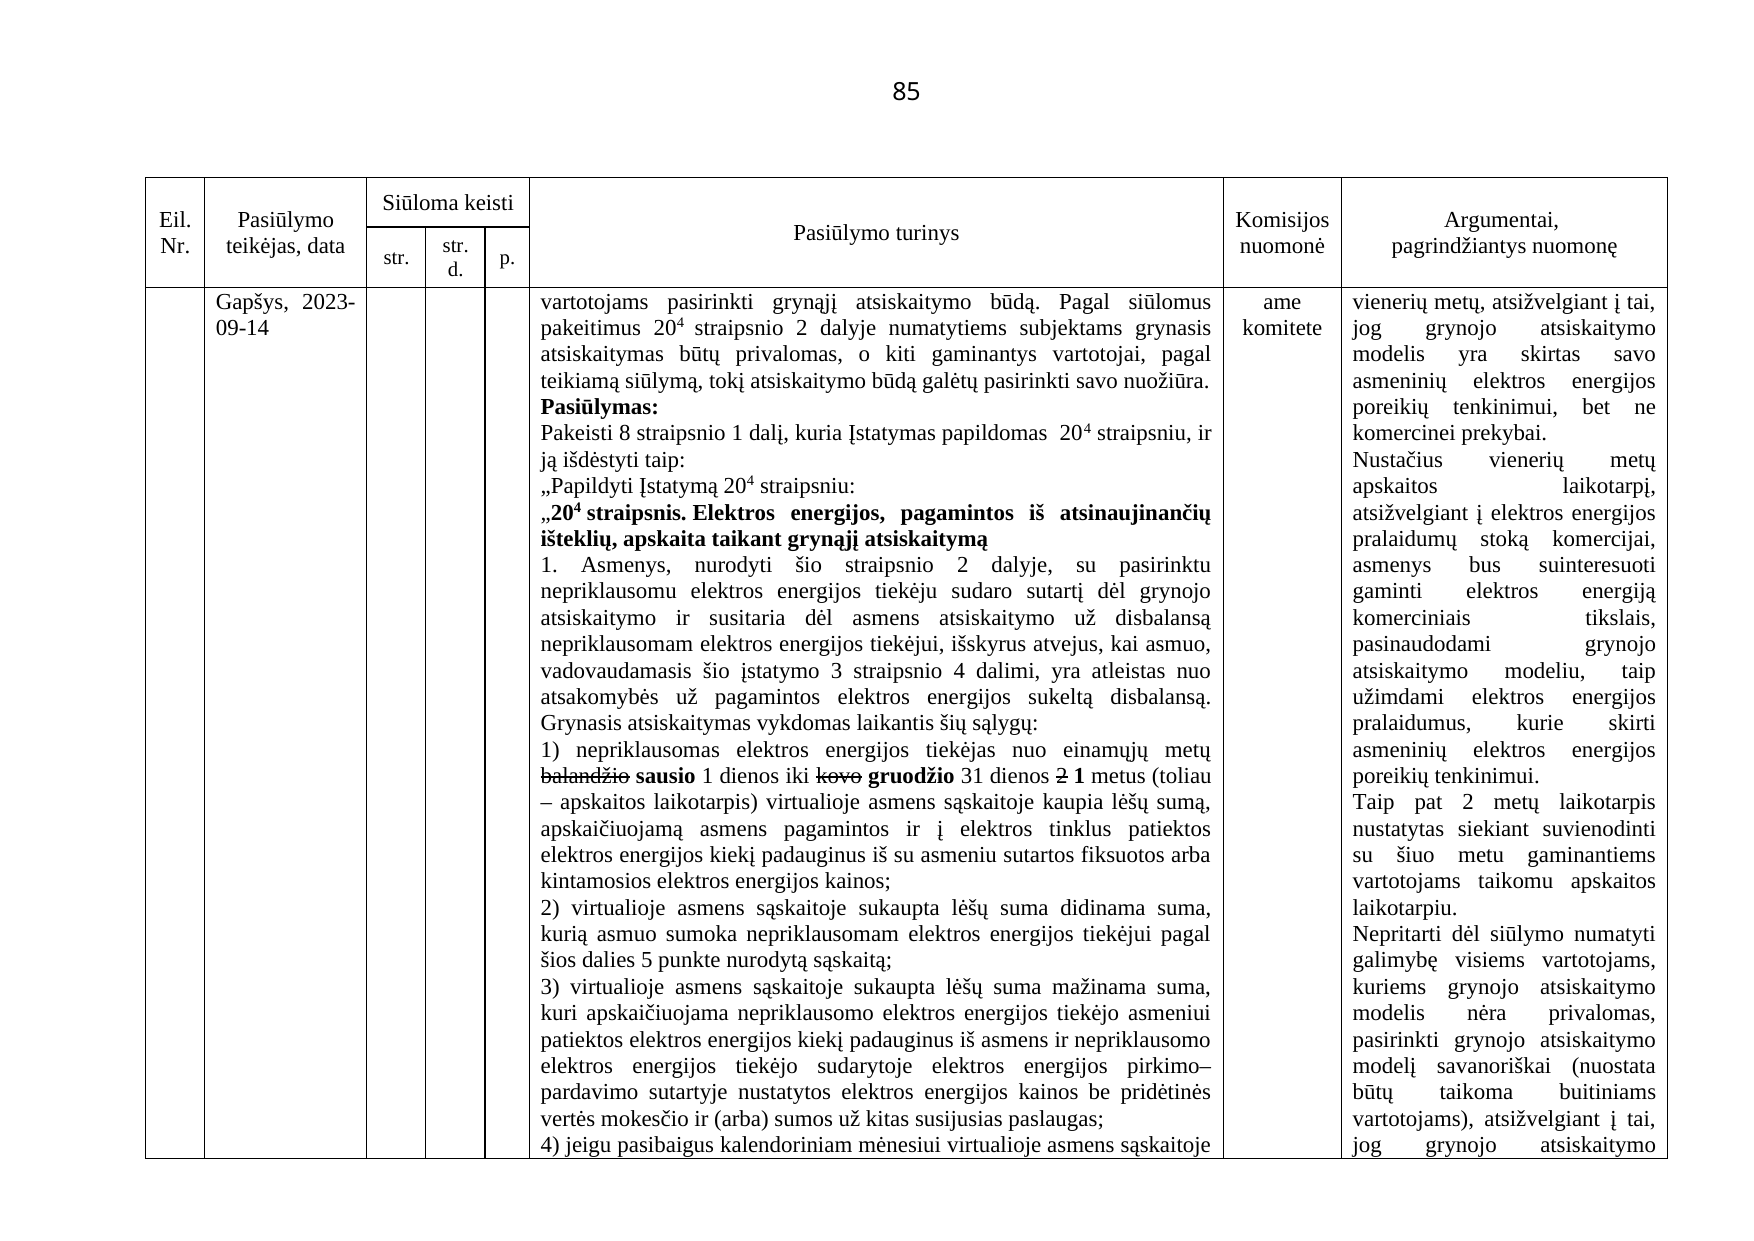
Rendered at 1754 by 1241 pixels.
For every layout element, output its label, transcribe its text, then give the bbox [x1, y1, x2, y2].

table_header Komisijos nuomonė [1224, 178, 1341, 287]
table_header Pasiūlymo teikėjas, data [205, 178, 366, 287]
table_cell str. d. [426, 228, 484, 287]
table_header Eil. Nr. [146, 178, 204, 287]
table_cell Gapšys, 2023-09-14 [205, 288, 366, 1157]
table_cell vienerių metų, atsižvelgiant į tai, jog grynojo atsiskaitymo modelis yra skirtas savo asmeninių elektros energijos poreikių tenkinimui, bet ne komercinei prekybai. Nustačius vienerių metų apskaitos laikotarpį, atsižvelgiant į elektros energijos pralaidumų stoką komercijai, asmenys bus suinteresuoti gaminti elektros energiją komerciniais tikslais, pasinaudodami grynojo atsiskaitymo modeliu, taip užimdami elektros energijos pralaidumus, kurie skirti asmeninių elektros energijos poreikių tenkinimui. Taip pat 2 metų laikotarpis nustatytas siekiant suvienodinti su šiuo metu gaminantiems vartotojams taikomu apskaitos laikotarpiu. Nepritarti dėl siūlymo numatyti galimybę visiems vartotojams, kuriems grynojo atsiskaitymo modelis nėra privalomas, pasirinkti grynojo atsiskaitymo modelį savanoriškai (nuostata būtų taikoma buitiniams vartotojams), atsižvelgiant į tai, jog grynojo atsiskaitymo [1342, 288, 1667, 1157]
table_cell [146, 288, 204, 1157]
table_cell [367, 288, 425, 1157]
table_cell [486, 288, 529, 1157]
table_cell ame komitete [1224, 288, 1341, 1157]
table_header Pasiūlymo turinys [530, 178, 1223, 287]
table_header Argumentai, pagrindžiantys nuomonę [1342, 178, 1667, 287]
table_cell vartotojams pasirinkti grynąjį atsiskaitymo būdą. Pagal siūlomus pakeitimus 204 straipsnio 2 dalyje numatytiems subjektams grynasis atsiskaitymas būtų privalomas, o kiti gaminantys vartotojai, pagal teikiamą siūlymą, tokį atsiskaitymo būdą galėtų pasirinkti savo nuožiūra. Pasiūlymas: Pakeisti 8 straipsnio 1 dalį, kuria Įstatymas papildomas 204 straipsniu, ir ją išdėstyti taip: „Papildyti Įstatymą 204 straipsniu: „204 straipsnis. Elektros energijos, pagamintos iš atsinaujinančių išteklių, apskaita taikant grynąjį atsiskaitymą 1. Asmenys, nurodyti šio straipsnio 2 dalyje, su pasirinktu nepriklausomu elektros energijos tiekėju sudaro sutartį dėl grynojo atsiskaitymo ir susitaria dėl asmens atsiskaitymo už disbalansą nepriklausomam elektros energijos tiekėjui, išskyrus atvejus, kai asmuo, vadovaudamasis šio įstatymo 3 straipsnio 4 dalimi, yra atleistas nuo atsakomybės už pagamintos elektros energijos sukeltą disbalansą. Grynasis atsiskaitymas vykdomas laikantis šių sąlygų: 1) nepriklausomas elektros energijos tiekėjas nuo einamųjų metų balandžio sausio 1 dienos iki kovo gruodžio 31 dienos 2 1 metus (toliau – apskaitos laikotarpis) virtualioje asmens sąskaitoje kaupia lėšų sumą, apskaičiuojamą asmens pagamintos ir į elektros tinklus patiektos elektros energijos kiekį padauginus iš su asmeniu sutartos fiksuotos arba kintamosios elektros energijos kainos; 2) virtualioje asmens sąskaitoje sukaupta lėšų suma didinama suma, kurią asmuo sumoka nepriklausomam elektros energijos tiekėjui pagal šios dalies 5 punkte nurodytą sąskaitą; 3) virtualioje asmens sąskaitoje sukaupta lėšų suma mažinama suma, kuri apskaičiuojama nepriklausomo elektros energijos tiekėjo asmeniui patiektos elektros energijos kiekį padauginus iš asmens ir nepriklausomo elektros energijos tiekėjo sudarytoje elektros energijos pirkimo–pardavimo sutartyje nustatytos elektros energijos kainos be pridėtinės vertės mokesčio ir (arba) sumos už kitas susijusias paslaugas; 4) jeigu pasibaigus kalendoriniam mėnesiui virtualioje asmens sąskaitoje [530, 288, 1223, 1157]
table_header Siūloma keisti [367, 178, 529, 226]
table_cell p. [486, 228, 529, 287]
table_cell [426, 288, 484, 1157]
table_cell str. [367, 228, 425, 287]
